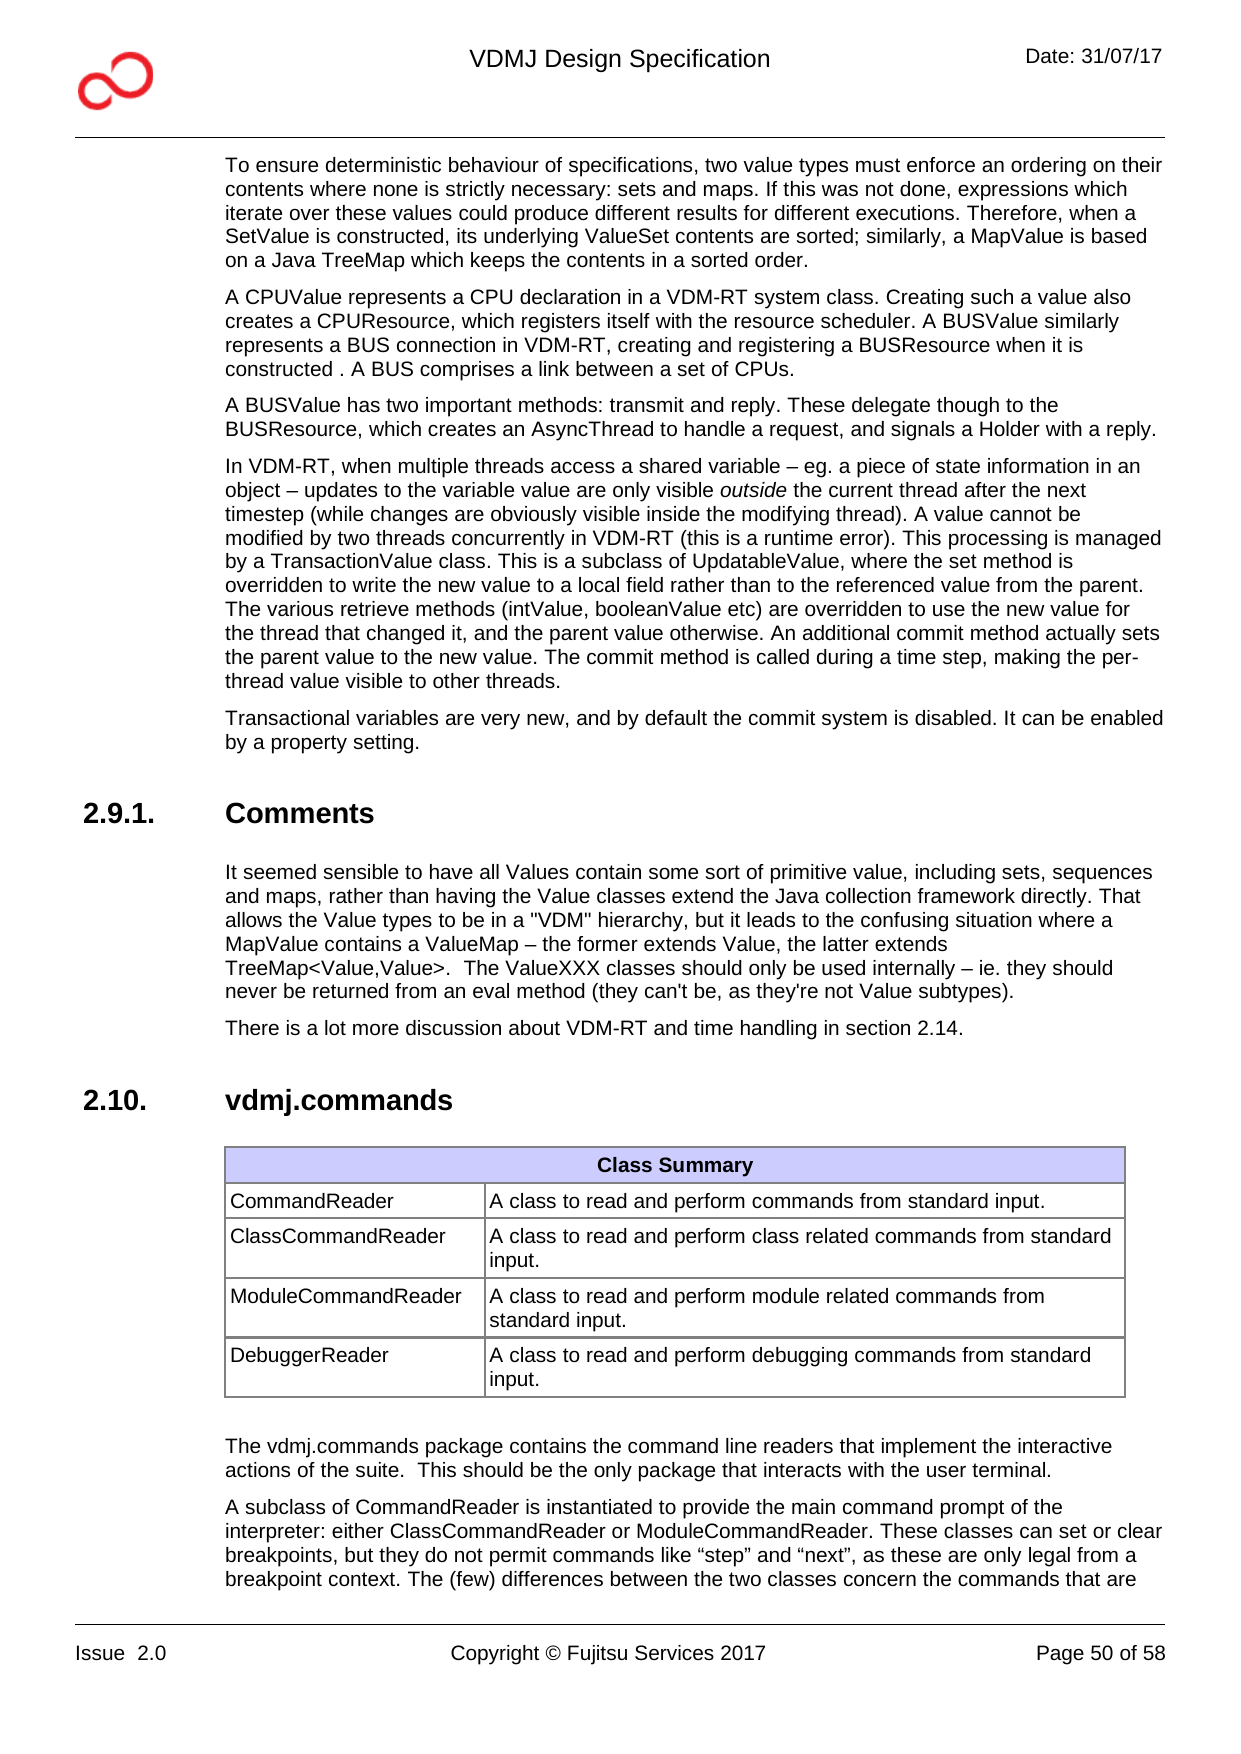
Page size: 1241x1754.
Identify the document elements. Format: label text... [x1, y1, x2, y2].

text A CPUValue represents a CPU declaration in a VDM-RT system class. Creating such a value also creates a CPUResource, which registers itself with the resource scheduler. A BUSValue similarly represents a BUS connection in VDM-RT, creating and registering a BUSResource when it is constructed . A BUS comprises a link between a set of CPUs. [225, 285, 1165, 381]
table_cell A class to read and perform class related commands from standard input. [486, 1219, 1124, 1277]
table_cell A class to read and perform commands from standard input. [486, 1184, 1124, 1217]
text To ensure deterministic behaviour of specifications, two value types must enforce an ordering on their contents where none is strictly necessary: sets and maps. If this was not done, expressions which iterate over these values could produce different results for different executions. Therefore, when a SetValue is constructed, its underlying ValueSet contents are sorted; similarly, a MapValue is based on a Java TreeMap which keeps the contents in a sorted order. [225, 153, 1165, 273]
text A BUSValue has two important methods: transmit and reply. These delegate though to the BUSResource, which creates an AsyncThread to handle a request, and signals a Holder with a reply. [225, 393, 1165, 441]
table_cell A class to read and perform debugging commands from standard input. [486, 1339, 1124, 1396]
text In VDM-RT, when multiple threads access a shared variable – eg. a piece of state information in an object – updates to the variable value are only visible outside the current thread after the next timestep (while changes are obviously visible inside the modifying thread). A value cannot be modified by two threads concurrently in VDM-RT (this is a runtime error). This processing is managed by a TransactionValue class. This is a subclass of UpdatableValue, where the set method is overridden to write the new value to a local field rather than to the referenced value from the parent. The various retrieve methods (intValue, booleanValue etc) are overridden to use the new value for the thread that changed it, and the parent value otherwise. An additional commit method actually sets the parent value to the new value. The commit method is called during a time step, making the per-thread value visible to other threads. [225, 454, 1165, 693]
picture [78, 44, 153, 120]
table_cell A class to read and perform module related commands from standard input. [486, 1279, 1124, 1336]
table_cell ModuleCommandReader [226, 1279, 484, 1336]
subtitle vdmj.commands [75, 1083, 1165, 1116]
table_cell DebuggerReader [226, 1339, 484, 1396]
table_cell ClassCommandReader [226, 1219, 484, 1277]
table_cell CommandReader [226, 1184, 484, 1217]
text There is a lot more discussion about VDM-RT and time handling in section 2.14. [225, 1016, 1165, 1040]
text Transactional variables are very new, and by default the commit system is disabled. It can be enabled by a property setting. [225, 706, 1165, 754]
subtitle Comments [75, 796, 1165, 830]
text A subclass of CommandReader is instantiated to provide the main command prompt of the interpreter: either ClassCommandReader or ModuleCommandReader. These classes can set or clear breakpoints, but they do not permit commands like “step” and “next”, as these are only legal from a breakpoint context. The (few) differences between the two classes concern the commands that are [225, 1495, 1165, 1591]
text The vdmj.commands package contains the command line readers that implement the interactive actions of the suite. This should be the only package that interacts with the user terminal. [225, 1434, 1165, 1482]
text It seemed sensible to have all Values contain some sort of primitive value, including sets, sequences and maps, rather than having the Value classes extend the Java collection framework directly. That allows the Value types to be in a "VDM" hierarchy, but it leads to the confusing situation where a MapValue contains a ValueMap – the former extends Value, the latter extends TreeMap<Value,Value>. The ValueXXX classes should only be used internally – ie. they should never be returned from an eval method (they can't be, as they're not Value subtypes). [225, 860, 1165, 1004]
table_header Class Summary [226, 1148, 1124, 1182]
